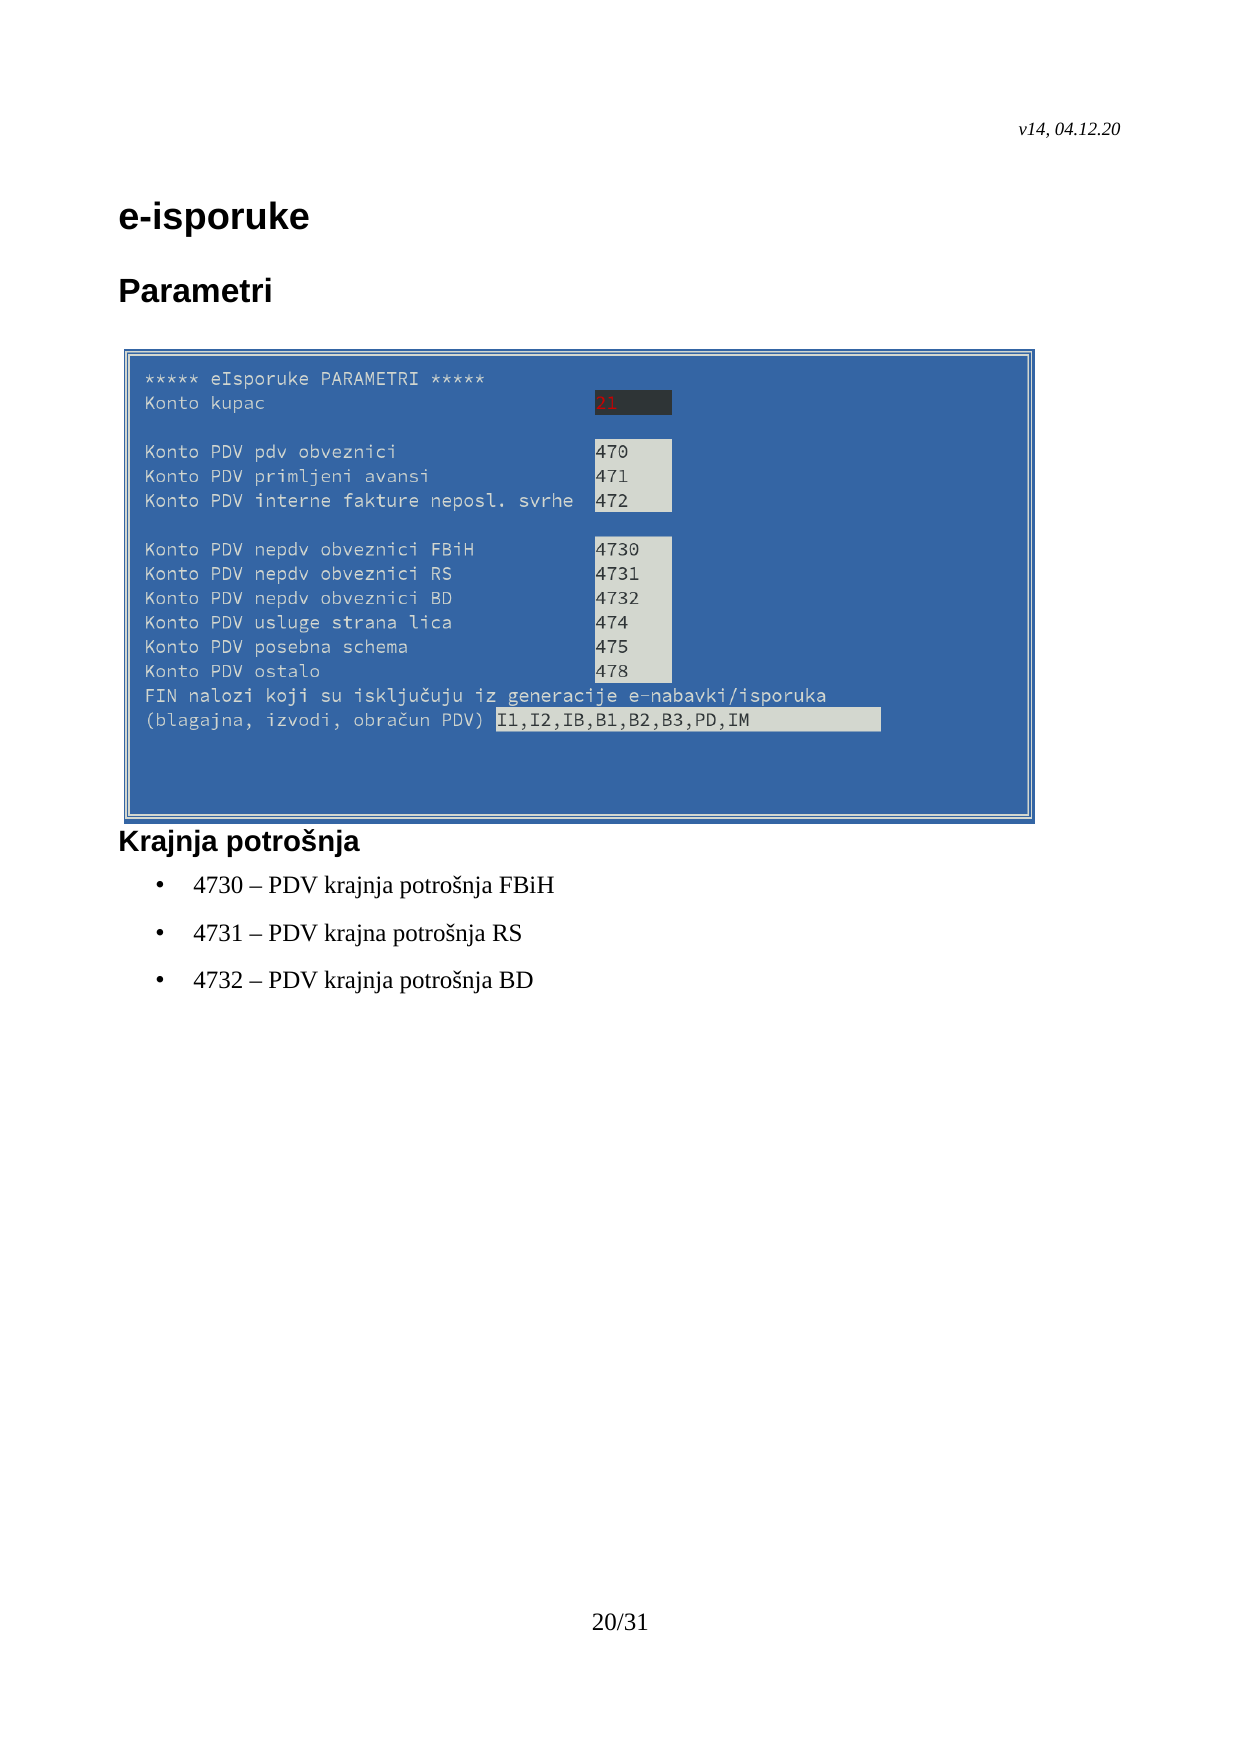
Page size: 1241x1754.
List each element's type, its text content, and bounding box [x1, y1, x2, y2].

subtitle Parametri [118, 271, 1122, 310]
list 4730 – PDV krajnja potrošnja FBiH [156, 870, 1122, 899]
list 4732 – PDV krajnja potrošnja BD [156, 966, 1122, 994]
subtitle Krajnja potrošnja [118, 824, 1122, 858]
picture [124, 349, 1035, 824]
subtitle e-isporuke [118, 194, 1122, 238]
list 4731 – PDV krajna potrošnja RS [156, 918, 1122, 947]
